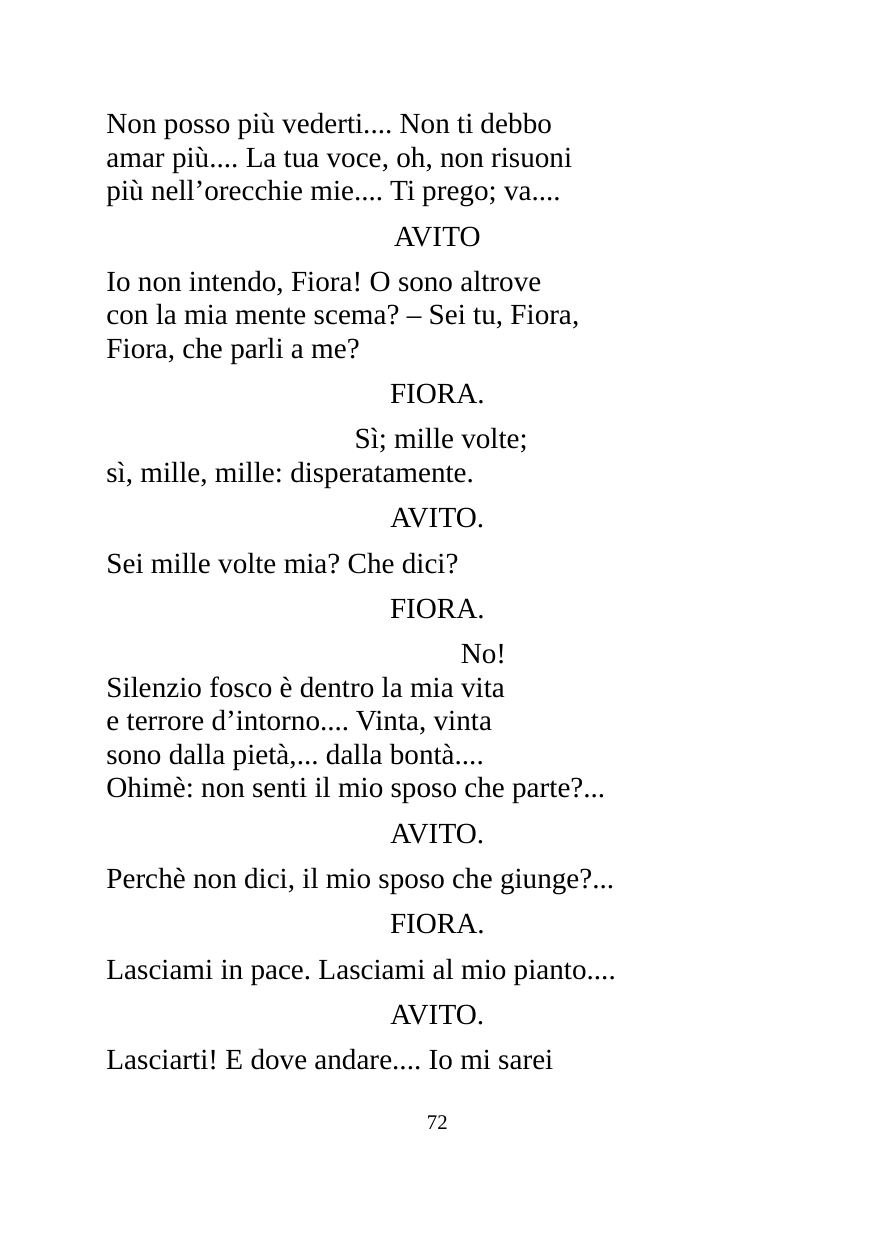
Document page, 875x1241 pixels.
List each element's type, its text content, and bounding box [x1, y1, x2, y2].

text Lasciami in pace. Lasciami al mio pianto.... [106, 952, 768, 985]
text AVITO. [106, 997, 768, 1031]
text FIORA. [106, 376, 768, 410]
text AVITO. [106, 501, 768, 534]
text No! Silenzio fosco è dentro la mia vita e terrore d’intorno.... Vinta, vinta sono dalla pietà,... dalla bontà.... Ohimè: non senti il mio sposo che parte?... [106, 636, 768, 804]
text Sì; mille volte; sì, mille, mille: disperatamente. [106, 422, 768, 489]
text Lasciarti! E dove andare.... Io mi sarei [106, 1042, 768, 1076]
text Io non intendo, Fiora! O sono altrove con la mia mente scema? – Sei tu, Fiora, Fiora, che parli a me? [106, 264, 768, 364]
text FIORA. [106, 907, 768, 940]
text Perchè non dici, il mio sposo che giunge?... [106, 861, 768, 895]
text AVITO. [106, 816, 768, 849]
text Sei mille volte mia? Che dici? [106, 546, 768, 579]
text AVITO [106, 219, 768, 252]
text FIORA. [106, 591, 768, 625]
text Non posso più vederti.... Non ti debbo amar più.... La tua voce, oh, non risuoni più nell’orecchie mie.... Ti prego; va.... [106, 106, 768, 207]
